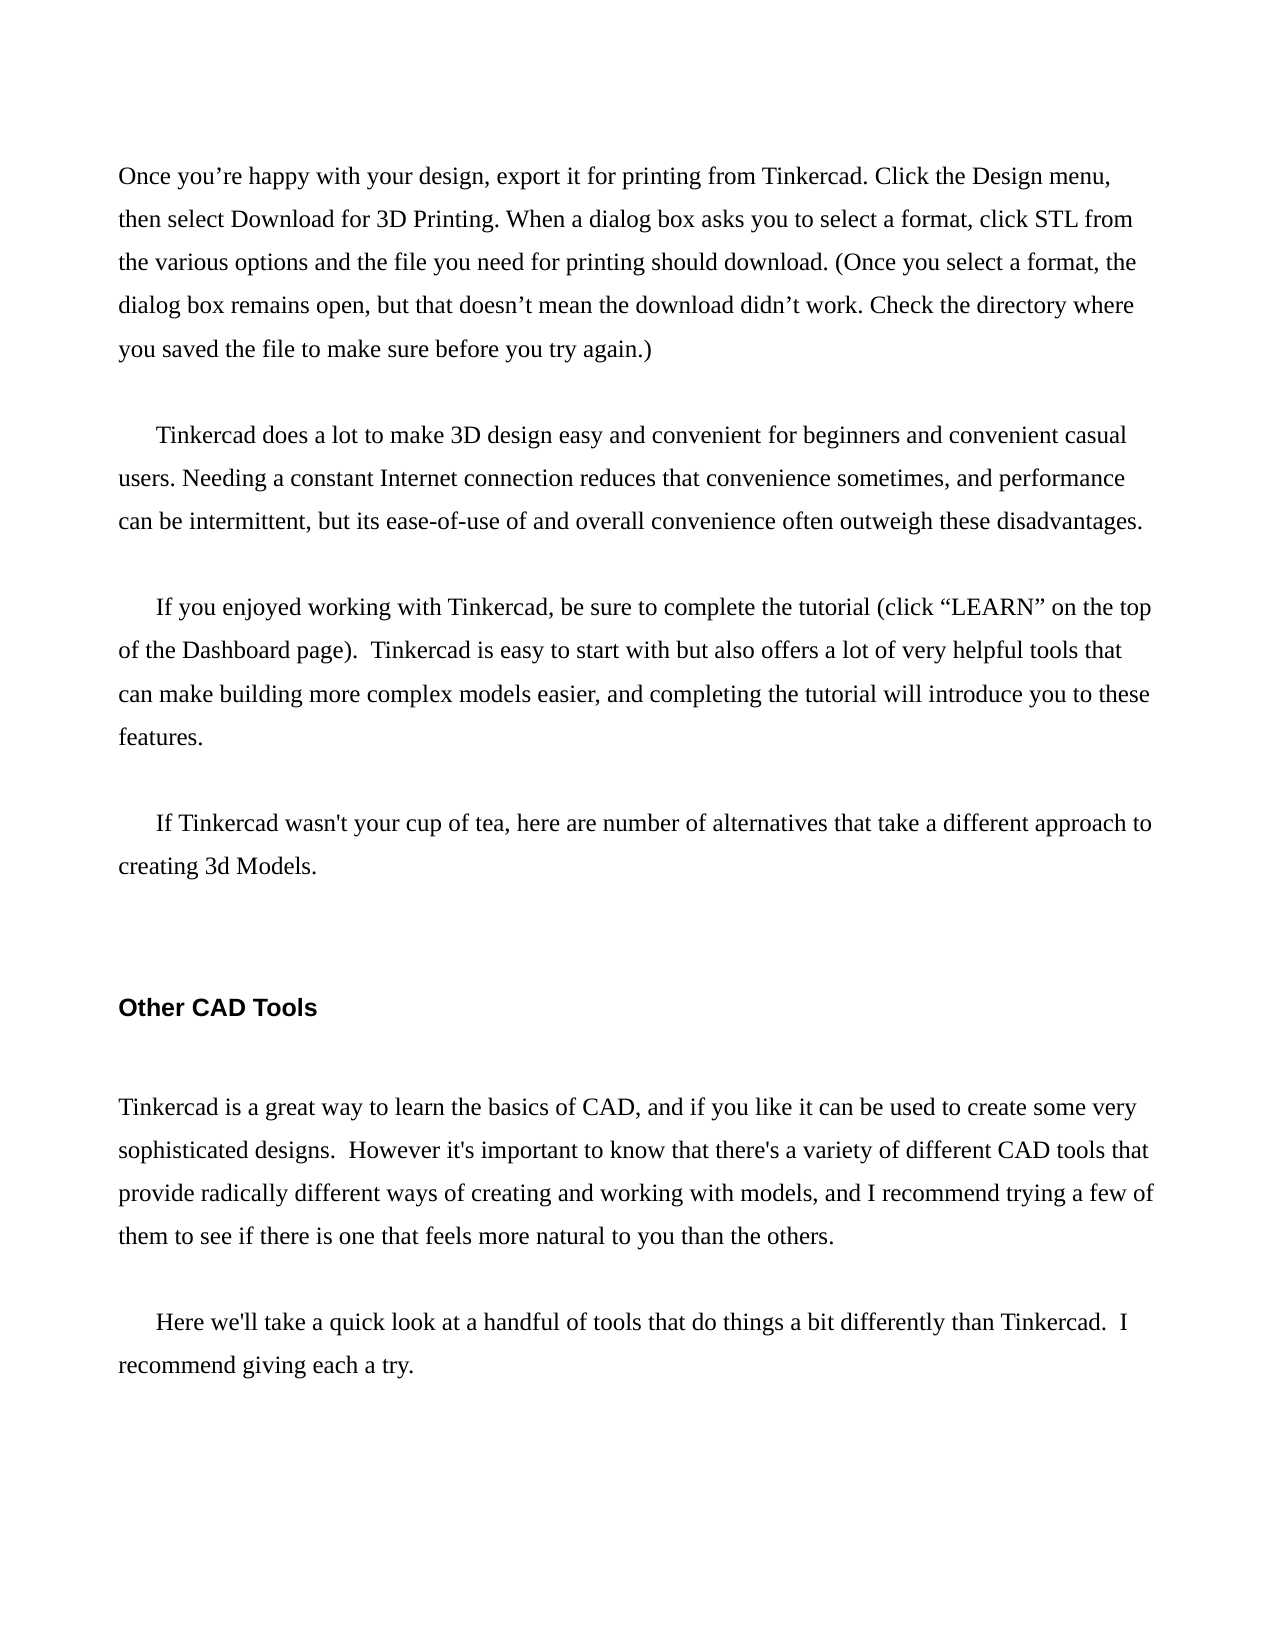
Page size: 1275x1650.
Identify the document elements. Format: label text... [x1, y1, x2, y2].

text If you enjoyed working with Tinkercad, be sure to complete the tutorial (click “LEARN” on the top of the Dashboard page). Tinkercad is easy to start with but also offers a lot of very helpful tools that can make building more complex models easier, and completing the tutorial will introduce you to these features. [118, 592, 1157, 751]
text Here we'll take a quick look at a handful of tools that do things a bit differently than Tinkercad. I recommend giving each a try. [118, 1307, 1157, 1379]
text Other CAD Tools [118, 993, 1157, 1022]
text Tinkercad is a great way to learn the basics of CAD, and if you like it can be used to create some very sophisticated designs. However it's important to know that there's a variety of different CAD tools that provide radically different ways of creating and working with models, and I recommend trying a few of them to see if there is one that feels more natural to you than the others. [118, 1092, 1157, 1250]
text Once you’re happy with your design, export it for printing from Tinkercad. Click the Design menu, then select Download for 3D Printing. When a dialog box asks you to select a format, click STL from the various options and the file you need for printing should download. (Once you select a format, the dialog box remains open, but that doesn’t mean the download didn’t work. Check the directory where you saved the file to make sure before you try again.) [118, 161, 1157, 362]
text If Tinkercad wasn't your cup of tea, here are number of alternatives that take a different approach to creating 3d Models. [118, 808, 1157, 880]
text Tinkercad does a lot to make 3D design easy and convenient for beginners and convenient casual users. Needing a constant Internet connection reduces that convenience sometimes, and performance can be intermittent, but its ease-of-use of and overall convenience often outweigh these disadvantages. [118, 420, 1157, 535]
